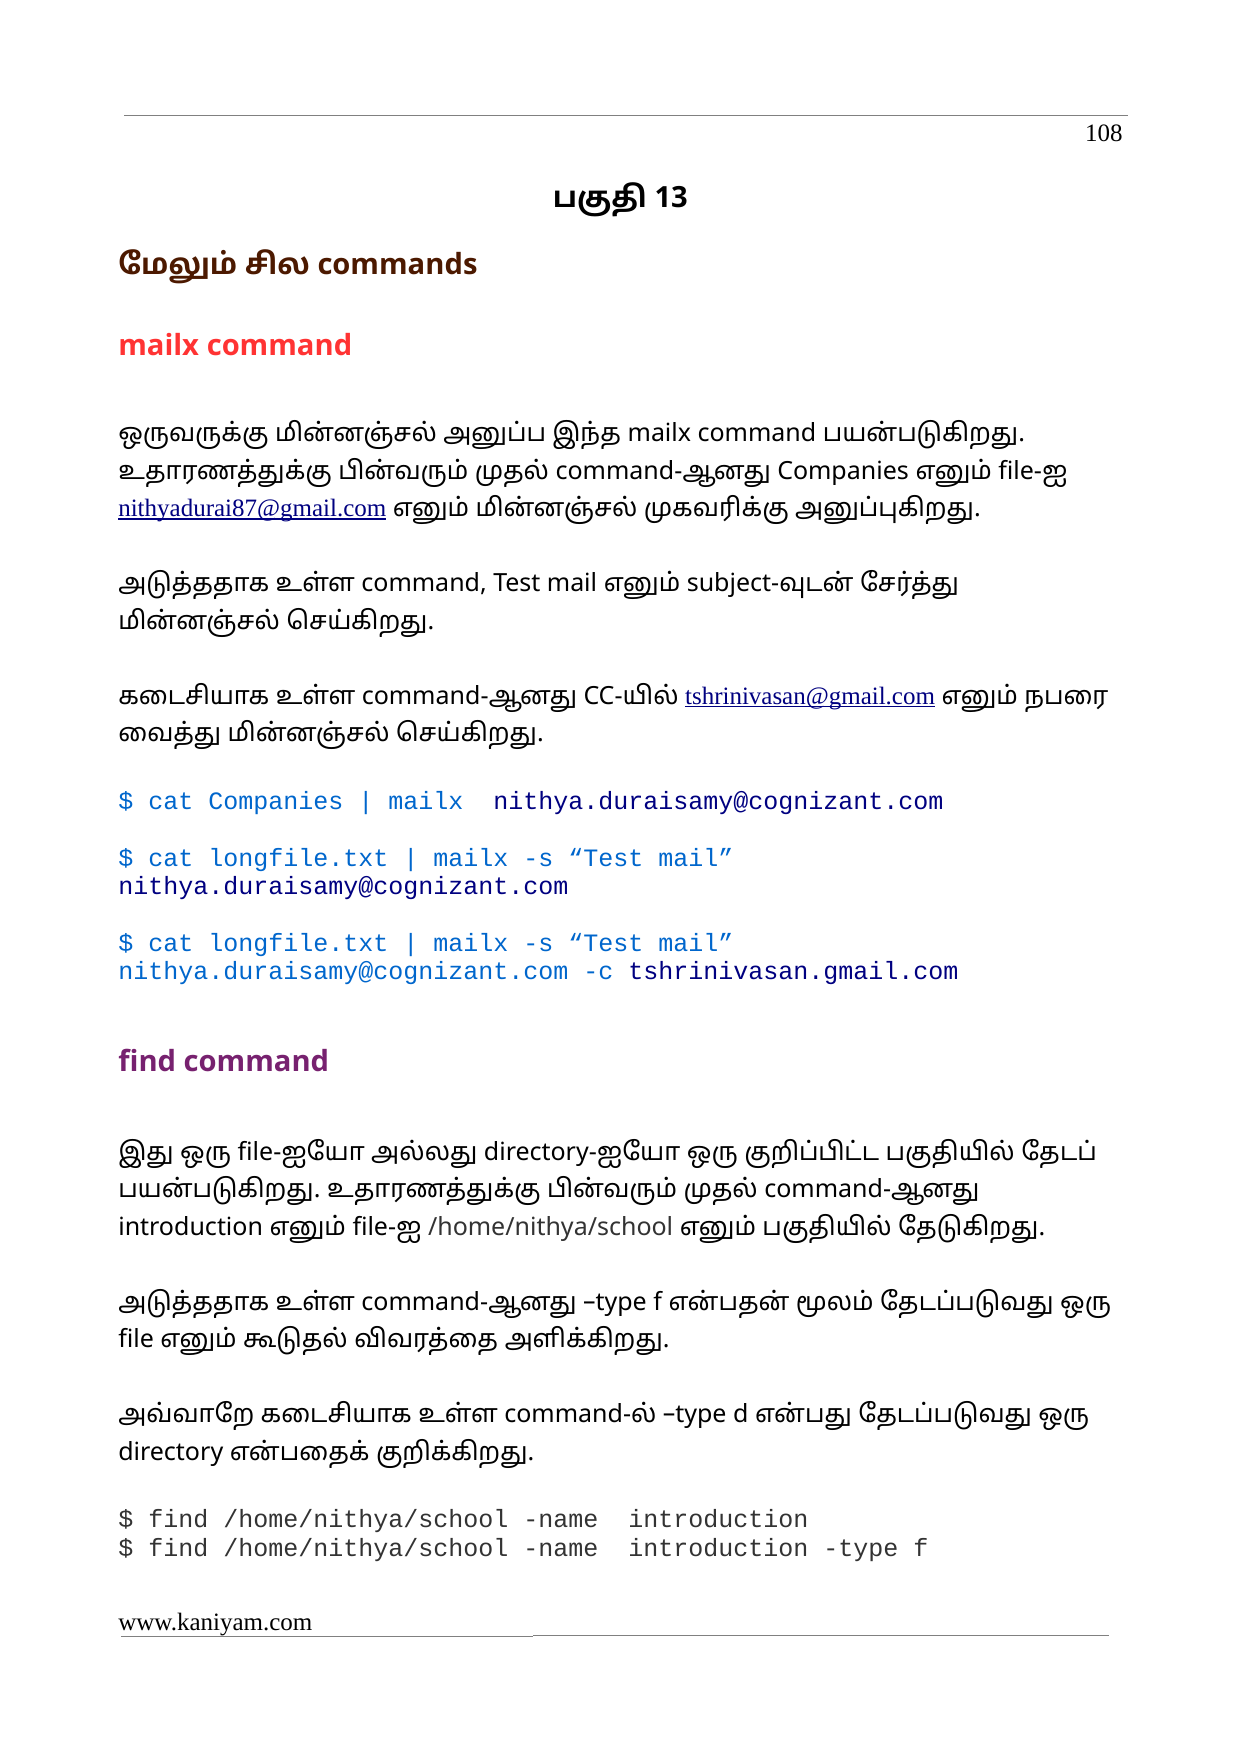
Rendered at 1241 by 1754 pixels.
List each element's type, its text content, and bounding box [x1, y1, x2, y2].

text கடைசியாக உள்ள command-ஆனது CC-யில் tshrinivasan@gmail.com எனும் நபரை வைத்து மின்னஞ்சல் செய்கிறது. [118, 676, 1122, 751]
text ஒருவருக்கு மின்னஞ்சல் அனுப்ப இந்த mailx command பயன்படுகிறது. உதாரணத்துக்கு பின்வரும் முதல் command-ஆனது Companies எனும் file-ஐ nithyadurai87@gmail.com எனும் மின்னஞ்சல் முகவரிக்கு அனுப்புகிறது. [118, 413, 1122, 526]
subtitle find command [118, 1040, 1122, 1080]
text $ find /home/nithya/school -name introduction $ find /home/nithya/school -name introduction -type f [118, 1507, 1122, 1564]
text $ cat longfile.txt | mailx -s “Test mail” nithya.duraisamy@cognizant.com [118, 817, 1122, 902]
subtitle மேலும் சில commands [118, 243, 1122, 286]
text இது ஒரு file-ஐயோ அல்லது directory-ஐயோ ஒரு குறிப்பிட்ட பகுதியில் தேடப் பயன்படுகிறது. உதாரணத்துக்கு பின்வரும் முதல் command-ஆனது introduction எனும் file-ஐ /home/nithya/school எனும் பகுதியில் தேடுகிறது. [118, 1132, 1122, 1244]
text அடுத்ததாக உள்ள command-ஆனது –type f என்பதன் மூலம் தேடப்படுவது ஒரு file எனும் கூடுதல் விவரத்தை அளிக்கிறது. [118, 1282, 1122, 1357]
text அவ்வாறே கடைசியாக உள்ள command-ல் –type d என்பது தேடப்படுவது ஒரு directory என்பதைக் குறிக்கிறது. [118, 1394, 1122, 1469]
text $ cat longfile.txt | mailx -s “Test mail” nithya.duraisamy@cognizant.com -c tshrinivasan.gmail.com [118, 930, 1122, 987]
text அடுத்ததாக உள்ள command, Test mail எனும் subject-வுடன் சேர்த்து மின்னஞ்சல் செய்கிறது. [118, 563, 1122, 638]
subtitle பகுதி 13 [118, 176, 1122, 218]
text $ cat Companies | mailx nithya.duraisamy@cognizant.com [118, 788, 1122, 817]
subtitle mailx command [118, 324, 1122, 363]
